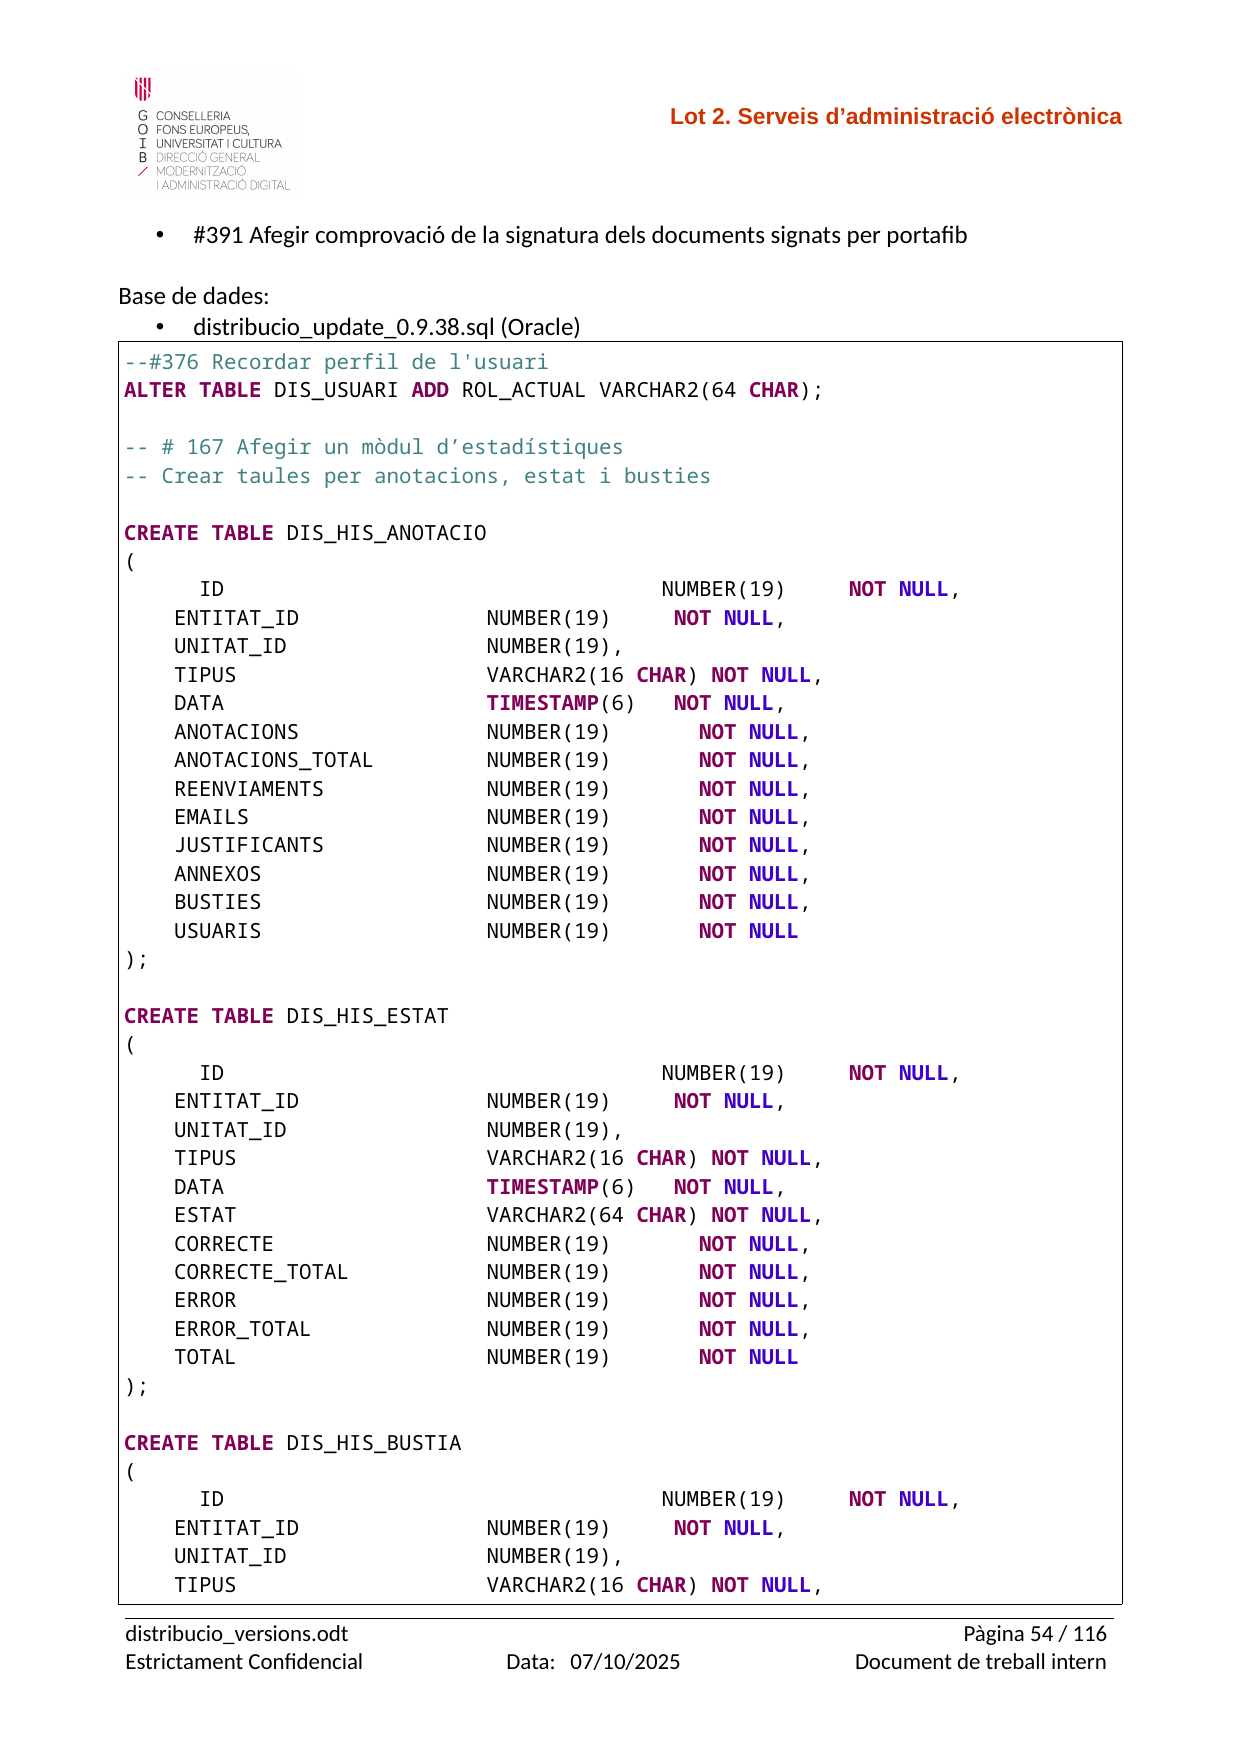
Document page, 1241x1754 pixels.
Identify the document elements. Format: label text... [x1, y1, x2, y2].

picture [126, 70, 299, 197]
list distribucio_update_0.9.38.sql (Oracle) [156, 311, 1122, 341]
table_header --#376 Recordar perfil de l'usuari ALTER TABLE DIS_USUARI ADD ROL_ACTUAL VARCHAR2(64 CHAR); -- # 167 Afegir un mòdul d’estadístiques -- Crear taules per anotacions, estat i busties CREATE TABLE DIS_HIS_ANOTACIO ( ID NUMBER(19) NOT NULL, ENTITAT_ID NUMBER(19) NOT NULL, UNITAT_ID NUMBER(19), TIPUS VARCHAR2(16 CHAR) NOT NULL, DATA TIMESTAMP(6) NOT NULL, ANOTACIONS NUMBER(19) NOT NULL, ANOTACIONS_TOTAL NUMBER(19) NOT NULL, REENVIAMENTS NUMBER(19) NOT NULL, EMAILS NUMBER(19) NOT NULL, JUSTIFICANTS NUMBER(19) NOT NULL, ANNEXOS NUMBER(19) NOT NULL, BUSTIES NUMBER(19) NOT NULL, USUARIS NUMBER(19) NOT NULL ); CREATE TABLE DIS_HIS_ESTAT ( ID NUMBER(19) NOT NULL, ENTITAT_ID NUMBER(19) NOT NULL, UNITAT_ID NUMBER(19), TIPUS VARCHAR2(16 CHAR) NOT NULL, DATA TIMESTAMP(6) NOT NULL, ESTAT VARCHAR2(64 CHAR) NOT NULL, CORRECTE NUMBER(19) NOT NULL, CORRECTE_TOTAL NUMBER(19) NOT NULL, ERROR NUMBER(19) NOT NULL, ERROR_TOTAL NUMBER(19) NOT NULL, TOTAL NUMBER(19) NOT NULL ); CREATE TABLE DIS_HIS_BUSTIA ( ID NUMBER(19) NOT NULL, ENTITAT_ID NUMBER(19) NOT NULL, UNITAT_ID NUMBER(19), TIPUS VARCHAR2(16 CHAR) NOT NULL, [119, 342, 1122, 1604]
text Base de dades: [118, 280, 1122, 311]
list #391 Afegir comprovació de la signatura dels documents signats per portafib [156, 219, 1122, 250]
